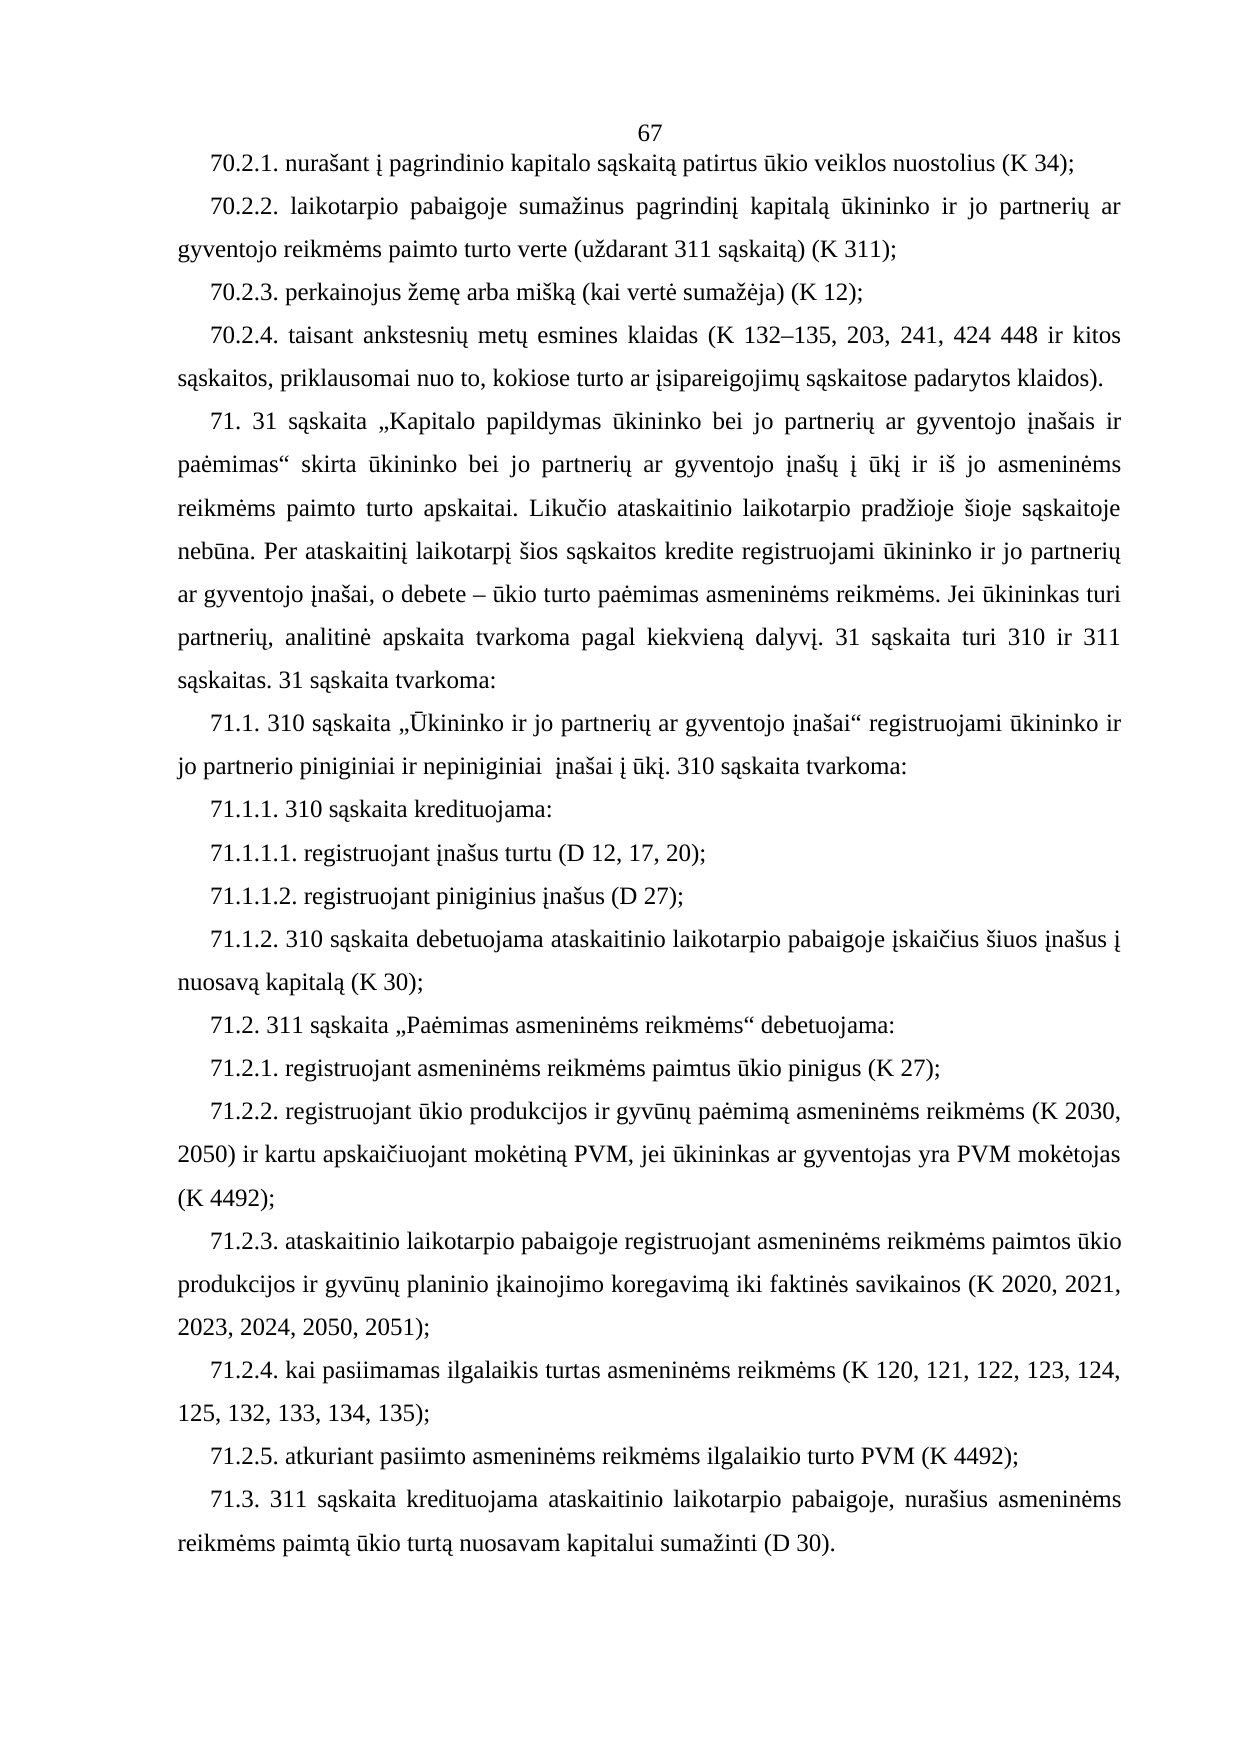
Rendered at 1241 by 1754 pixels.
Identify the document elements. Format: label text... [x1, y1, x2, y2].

text 71.1.1. 310 sąskaita kredituojama: [177, 794, 1122, 823]
text 71.2.1. registruojant asmeninėms reikmėms paimtus ūkio pinigus (K 27); [177, 1053, 1122, 1082]
text 71.1.1.1. registruojant įnašus turtu (D 12, 17, 20); [177, 838, 1122, 866]
text 71.2.2. registruojant ūkio produkcijos ir gyvūnų paėmimą asmeninėms reikmėms (K 2030, 2050) ir kartu apskaičiuojant mokėtiną PVM, jei ūkininkas ar gyventojas yra PVM mokėtojas (K 4492); [177, 1096, 1122, 1211]
text 71.3. 311 sąskaita kredituojama ataskaitinio laikotarpio pabaigoje, nurašius asmeninėms reikmėms paimtą ūkio turtą nuosavam kapitalui sumažinti (D 30). [177, 1484, 1122, 1556]
text 71.1.1.2. registruojant piniginius įnašus (D 27); [177, 881, 1122, 909]
text 70.2.3. perkainojus žemę arba mišką (kai vertė sumažėja) (K 12); [177, 277, 1122, 306]
text 71.2.4. kai pasiimamas ilgalaikis turtas asmeninėms reikmėms (K 120, 121, 122, 123, 124, 125, 132, 133, 134, 135); [177, 1355, 1122, 1427]
text 71.2.5. atkuriant pasiimto asmeninėms reikmėms ilgalaikio turto PVM (K 4492); [177, 1441, 1122, 1470]
text 71.1.2. 310 sąskaita debetuojama ataskaitinio laikotarpio pabaigoje įskaičius šiuos įnašus į nuosavą kapitalą (K 30); [177, 924, 1122, 996]
text 71.1. 310 sąskaita „Ūkininko ir jo partnerių ar gyventojo įnašai“ registruojami ūkininko ir jo partnerio piniginiai ir nepiniginiai įnašai į ūkį. 310 sąskaita tvarkoma: [177, 708, 1122, 780]
text 71.2.3. ataskaitinio laikotarpio pabaigoje registruojant asmeninėms reikmėms paimtos ūkio produkcijos ir gyvūnų planinio įkainojimo koregavimą iki faktinės savikainos (K 2020, 2021, 2023, 2024, 2050, 2051); [177, 1226, 1122, 1341]
text 71.2. 311 sąskaita „Paėmimas asmeninėms reikmėms“ debetuojama: [177, 1010, 1122, 1039]
text 71. 31 sąskaita „Kapitalo papildymas ūkininko bei jo partnerių ar gyventojo įnašais ir paėmimas“ skirta ūkininko bei jo partnerių ar gyventojo įnašų į ūkį ir iš jo asmeninėms reikmėms paimto turto apskaitai. Likučio ataskaitinio laikotarpio pradžioje šioje sąskaitoje nebūna. Per ataskaitinį laikotarpį šios sąskaitos kredite registruojami ūkininko ir jo partnerių ar gyventojo įnašai, o debete – ūkio turto paėmimas asmeninėms reikmėms. Jei ūkininkas turi partnerių, analitinė apskaita tvarkoma pagal kiekvieną dalyvį. 31 sąskaita turi 310 ir 311 sąskaitas. 31 sąskaita tvarkoma: [177, 406, 1122, 694]
text 70.2.4. taisant ankstesnių metų esmines klaidas (K 132–135, 203, 241, 424 448 ir kitos sąskaitos, priklausomai nuo to, kokiose turto ar įsipareigojimų sąskaitose padarytos klaidos). [177, 320, 1122, 392]
text 70.2.2. laikotarpio pabaigoje sumažinus pagrindinį kapitalą ūkininko ir jo partnerių ar gyventojo reikmėms paimto turto verte (uždarant 311 sąskaitą) (K 311); [177, 191, 1122, 263]
text 70.2.1. nurašant į pagrindinio kapitalo sąskaitą patirtus ūkio veiklos nuostolius (K 34); [177, 148, 1122, 176]
